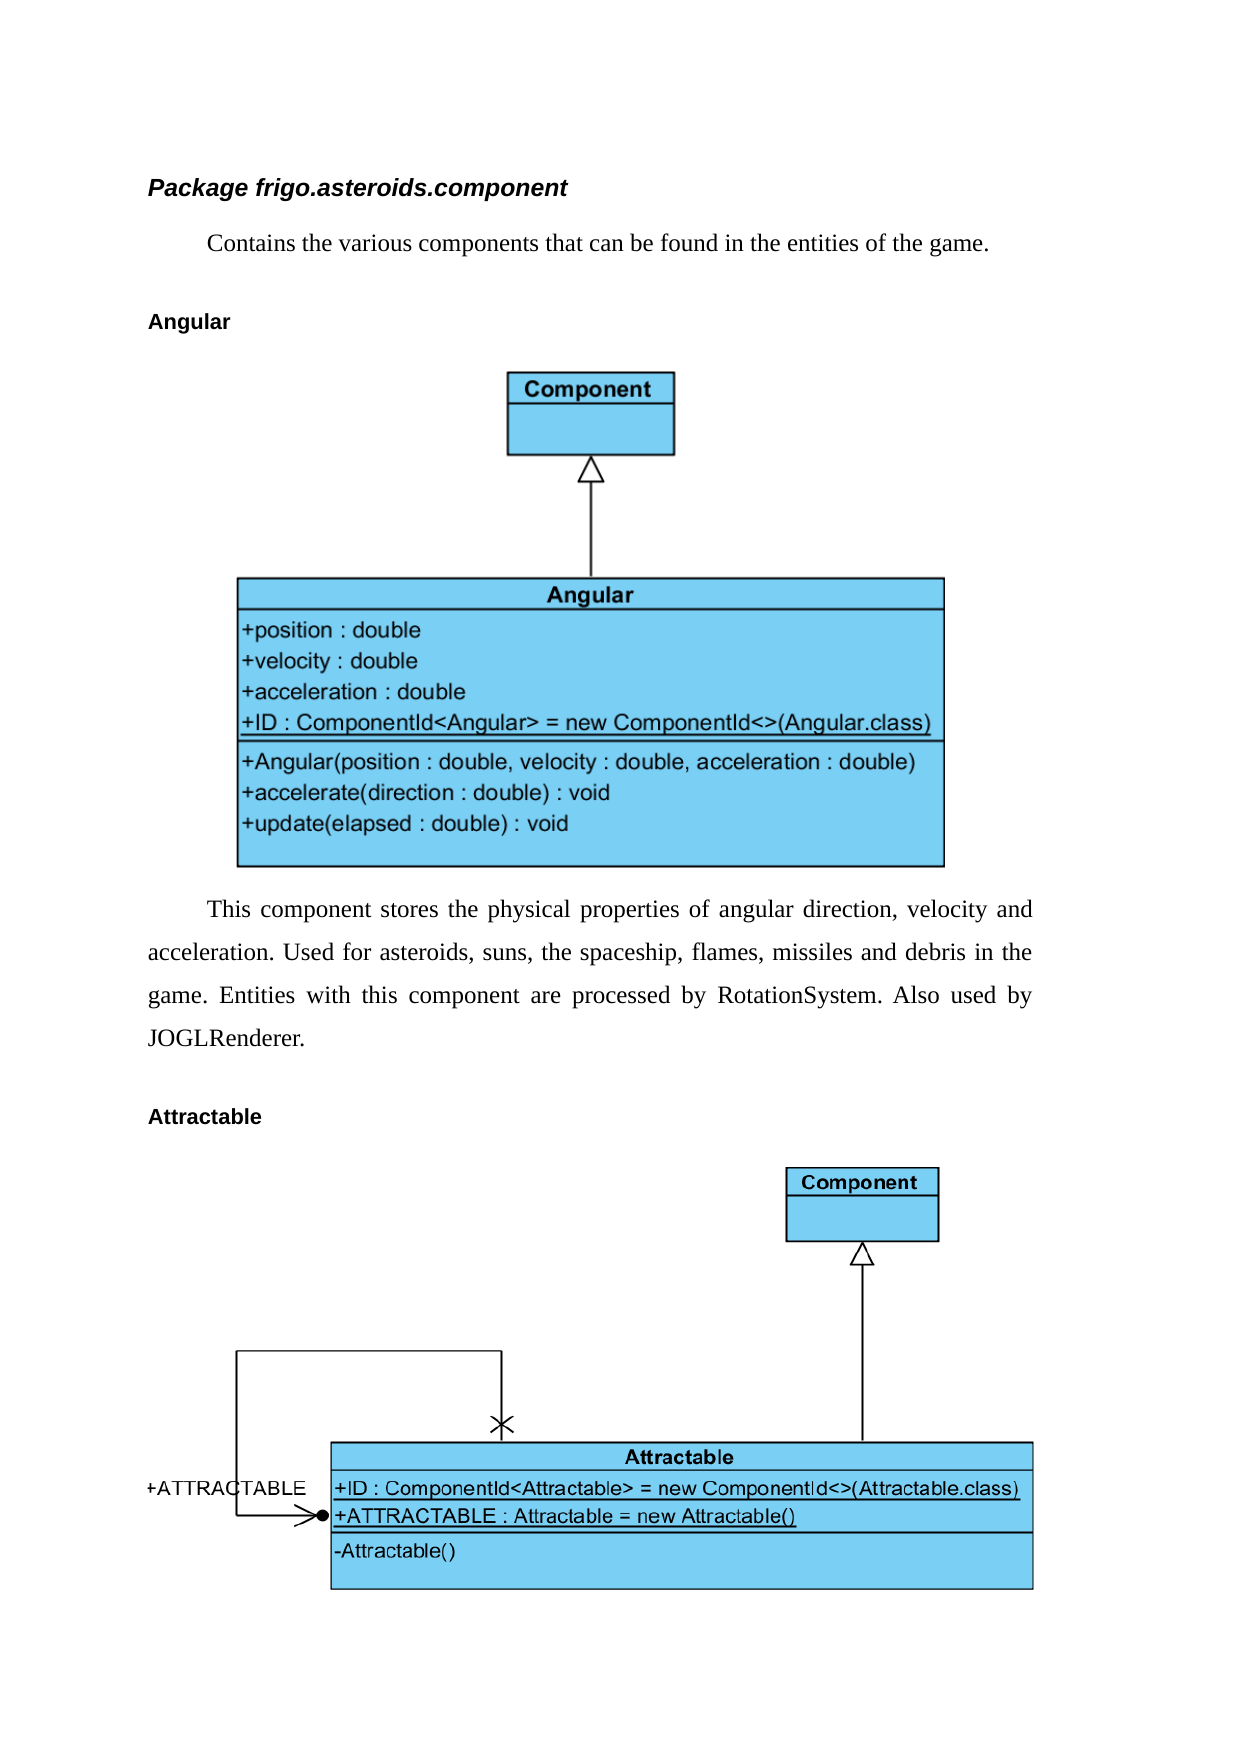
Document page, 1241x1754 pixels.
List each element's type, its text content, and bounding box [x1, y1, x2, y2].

subtitle Attractable [148, 1104, 1033, 1129]
text Contains the various components that can be found in the entities of the game. [148, 228, 1033, 257]
subtitle Angular [148, 308, 1033, 334]
subtitle Package frigo.asteroids.component [148, 173, 1033, 201]
text This component stores the physical properties of angular direction, velocity and acceleration. Used for asteroids, suns, the spaceship, flames, missiles and debris in the game. Entities with this component are processed by RotationSystem. Also used by JOGLRenderer. [148, 894, 1033, 1052]
picture [147, 1167, 1034, 1590]
picture [236, 371, 945, 868]
